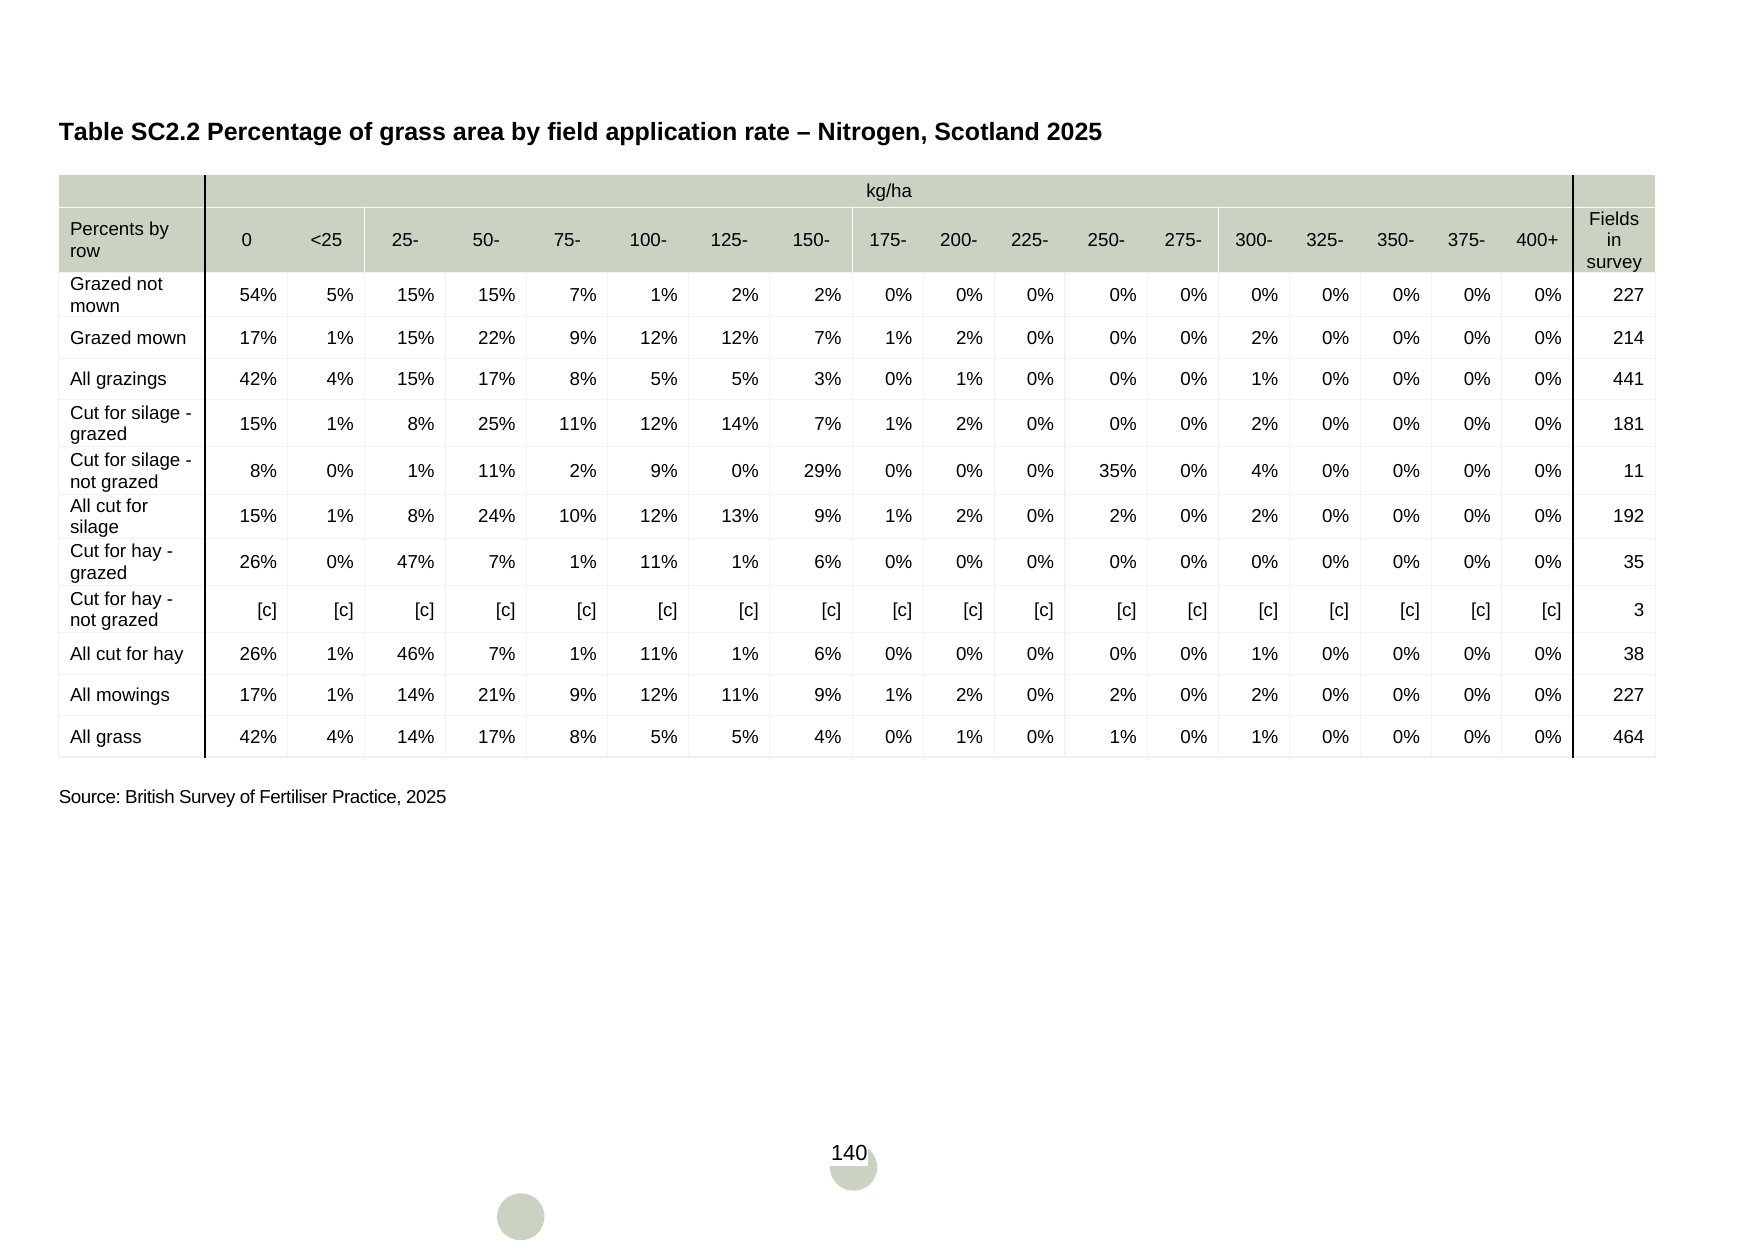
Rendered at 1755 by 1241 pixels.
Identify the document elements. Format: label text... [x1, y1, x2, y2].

table_cell 227 [1574, 675, 1655, 715]
table_cell 2% [1219, 495, 1289, 538]
table_cell [1660, 316, 1664, 358]
table_cell 0% [1502, 495, 1572, 538]
table_cell 0% [853, 447, 923, 493]
table_cell 0% [1361, 400, 1431, 446]
table_cell 2% [924, 317, 994, 358]
table_cell [1660, 399, 1664, 446]
table_cell 6% [770, 633, 852, 674]
table_cell 0% [1432, 633, 1501, 674]
table_cell 0% [1361, 633, 1431, 674]
table_cell 0% [995, 447, 1064, 493]
table_cell 2% [1066, 495, 1147, 538]
table_cell 25- [365, 208, 446, 272]
table_cell 1% [288, 495, 364, 538]
table_cell 300- [1219, 208, 1289, 272]
table_cell 24% [446, 495, 526, 538]
table_cell 0% [1290, 359, 1360, 399]
table_cell 0% [1148, 633, 1218, 674]
table_cell 0% [1290, 400, 1360, 446]
table_cell [c] [206, 586, 287, 632]
table_cell 250- [1065, 208, 1148, 272]
table_cell 17% [206, 675, 287, 715]
table_cell [c] [1219, 586, 1289, 632]
table_cell 4% [770, 716, 852, 756]
table_cell 464 [1574, 716, 1655, 756]
table_cell 35% [1066, 447, 1147, 493]
table_cell 0% [1432, 539, 1501, 585]
table_cell 12% [608, 675, 688, 715]
table_cell 38 [1574, 633, 1655, 674]
table_cell 26% [206, 633, 287, 674]
table_header [59, 175, 204, 207]
table_cell 25% [446, 400, 526, 446]
table_cell 0% [1432, 273, 1501, 316]
table_cell 181 [1574, 400, 1655, 446]
table_cell Percents by row [59, 208, 204, 272]
table_cell 9% [527, 675, 607, 715]
table_cell [c] [1361, 586, 1431, 632]
table_cell [c] [288, 586, 364, 632]
table_cell [1660, 446, 1664, 493]
table_cell 15% [206, 400, 287, 446]
table_cell 0% [1361, 273, 1431, 316]
table_cell 0% [924, 539, 994, 585]
table_cell 5% [689, 716, 769, 756]
table_cell 0% [1148, 539, 1218, 585]
table_cell 7% [770, 317, 852, 358]
table_header kg/ha [206, 175, 1572, 207]
table_cell 0% [1502, 633, 1572, 674]
table_cell 42% [206, 359, 287, 399]
table_cell 0% [1361, 317, 1431, 358]
table_cell [c] [995, 586, 1064, 632]
table_cell 214 [1574, 317, 1655, 358]
table_cell [1660, 538, 1664, 585]
table_cell 15% [446, 273, 526, 316]
table_cell 0% [1290, 317, 1360, 358]
table_cell 12% [689, 317, 769, 358]
table_cell 0% [1148, 359, 1218, 399]
table_cell 9% [527, 317, 607, 358]
table_cell 375- [1431, 208, 1502, 272]
table_cell 1% [853, 317, 923, 358]
table_cell 0% [1361, 359, 1431, 399]
table_cell 5% [608, 359, 688, 399]
table_cell [1660, 632, 1664, 674]
table_cell 0% [1502, 317, 1572, 358]
table_cell 0% [1361, 539, 1431, 585]
table_cell Fields in survey [1574, 208, 1655, 272]
table_cell [1660, 585, 1664, 632]
table_cell 1% [689, 633, 769, 674]
table_cell 0% [853, 539, 923, 585]
table_cell Cut for hay - not grazed [59, 586, 204, 632]
table_cell 7% [527, 273, 607, 316]
table_cell 0% [853, 273, 923, 316]
table_cell [c] [527, 586, 607, 632]
table_cell 0% [1066, 359, 1147, 399]
table_cell 7% [446, 633, 526, 674]
table_cell 0% [1290, 716, 1360, 756]
table_cell 7% [446, 539, 526, 585]
table_cell 11% [527, 400, 607, 446]
table_cell 150- [770, 208, 852, 272]
table_cell All grass [59, 716, 204, 756]
table_cell 10% [527, 495, 607, 538]
table_cell 5% [689, 359, 769, 399]
table_cell 7% [770, 400, 852, 446]
table_cell 29% [770, 447, 852, 493]
table_cell 0% [1290, 495, 1360, 538]
table_cell 1% [1066, 716, 1147, 756]
table_cell 9% [770, 675, 852, 715]
table_cell 0% [1432, 447, 1501, 493]
table_cell 0% [1066, 317, 1147, 358]
table_cell 1% [1219, 716, 1289, 756]
table_cell Grazed not mown [59, 273, 204, 316]
table_cell 0% [1502, 359, 1572, 399]
table_cell 2% [770, 273, 852, 316]
table_cell 0% [924, 273, 994, 316]
table_cell 11% [689, 675, 769, 715]
table_cell 3% [770, 359, 852, 399]
table_cell 0% [1066, 633, 1147, 674]
table_cell 325- [1289, 208, 1360, 272]
table_cell 14% [365, 716, 445, 756]
table_cell 1% [1219, 359, 1289, 399]
table_cell [c] [1502, 586, 1572, 632]
table_cell 0% [1066, 539, 1147, 585]
text Source: British Survey of Fertiliser Practice, 2025 [58, 786, 1559, 808]
table_cell 1% [853, 400, 923, 446]
table_cell 0% [1148, 317, 1218, 358]
table_cell All cut for hay [59, 633, 204, 674]
table_cell 12% [608, 400, 688, 446]
table_cell [c] [446, 586, 526, 632]
table_cell 9% [608, 447, 688, 493]
table_cell 1% [689, 539, 769, 585]
table_cell 0% [1502, 273, 1572, 316]
table_header [1574, 175, 1655, 207]
table_cell 0% [1148, 400, 1218, 446]
table_cell 0% [1432, 400, 1501, 446]
table_cell 0% [924, 633, 994, 674]
table_cell All cut for silage [59, 495, 204, 538]
table_cell 35 [1574, 539, 1655, 585]
table_cell 0% [1361, 495, 1431, 538]
table_cell 275- [1148, 208, 1218, 272]
table_cell [c] [689, 586, 769, 632]
table_cell [c] [608, 586, 688, 632]
table_cell 1% [288, 400, 364, 446]
table_cell [c] [853, 586, 923, 632]
table_cell 5% [608, 716, 688, 756]
table_cell 125- [689, 208, 770, 272]
table_cell 47% [365, 539, 445, 585]
table_cell 54% [206, 273, 287, 316]
table_cell 22% [446, 317, 526, 358]
table_cell 0% [1148, 447, 1218, 493]
table_cell 175- [853, 208, 923, 272]
table_cell 17% [446, 359, 526, 399]
table_cell 0% [853, 633, 923, 674]
table_cell 26% [206, 539, 287, 585]
table_cell 1% [1219, 633, 1289, 674]
table_cell 0% [1219, 273, 1289, 316]
table_cell 12% [608, 317, 688, 358]
table_cell 8% [206, 447, 287, 493]
table_cell 0% [1148, 495, 1218, 538]
table_cell 0% [1290, 539, 1360, 585]
table_cell 17% [206, 317, 287, 358]
table_cell 0% [995, 675, 1064, 715]
table_cell 0% [1066, 273, 1147, 316]
table_cell 1% [288, 633, 364, 674]
table_cell 0% [1432, 317, 1501, 358]
table_cell 0% [1219, 539, 1289, 585]
table_cell 11 [1574, 447, 1655, 493]
table_cell 0% [924, 447, 994, 493]
table_cell Cut for hay - grazed [59, 539, 204, 585]
table_cell 1% [853, 495, 923, 538]
table_cell 42% [206, 716, 287, 756]
table_cell 225- [994, 208, 1065, 272]
table_cell 0% [1290, 675, 1360, 715]
table_cell 1% [288, 675, 364, 715]
table_cell 2% [924, 400, 994, 446]
table_cell 1% [365, 447, 445, 493]
table_cell 1% [924, 359, 994, 399]
table_cell 12% [608, 495, 688, 538]
table_cell 1% [853, 675, 923, 715]
table_cell 8% [527, 716, 607, 756]
table_cell 6% [770, 539, 852, 585]
table_cell [1660, 715, 1664, 756]
table_cell 0% [689, 447, 769, 493]
table_cell 0% [1290, 447, 1360, 493]
table_cell [1660, 358, 1664, 399]
table_cell [1660, 494, 1664, 538]
table_cell 11% [608, 633, 688, 674]
table_cell 441 [1574, 359, 1655, 399]
table_cell 1% [288, 317, 364, 358]
table_cell [c] [770, 586, 852, 632]
table_cell 46% [365, 633, 445, 674]
table_cell 0% [1361, 716, 1431, 756]
table_cell 2% [1219, 400, 1289, 446]
table_cell 2% [1219, 675, 1289, 715]
table_cell [c] [924, 586, 994, 632]
table_cell 0% [1066, 400, 1147, 446]
table_cell 15% [365, 317, 445, 358]
table_cell [1660, 208, 1664, 272]
table_cell 0% [995, 633, 1064, 674]
table_cell 0% [995, 273, 1064, 316]
table_cell 350- [1360, 208, 1431, 272]
table_cell 75- [527, 208, 608, 272]
table_cell [c] [1432, 586, 1501, 632]
table_cell Grazed mown [59, 317, 204, 358]
table_cell 14% [689, 400, 769, 446]
table_cell [c] [1066, 586, 1147, 632]
table_cell [c] [365, 586, 445, 632]
table_cell 0% [1502, 675, 1572, 715]
table_cell 8% [365, 495, 445, 538]
table_cell 15% [206, 495, 287, 538]
table_cell 2% [924, 495, 994, 538]
table_cell 0% [1290, 273, 1360, 316]
table_cell 227 [1574, 273, 1655, 316]
table_cell 1% [527, 539, 607, 585]
table_cell 0% [1502, 400, 1572, 446]
table_cell All grazings [59, 359, 204, 399]
table_cell 8% [365, 400, 445, 446]
table_cell 4% [1219, 447, 1289, 493]
table_cell 1% [527, 633, 607, 674]
table_cell <25 [288, 208, 364, 272]
table_cell 0% [1361, 675, 1431, 715]
table_cell 11% [608, 539, 688, 585]
table_cell 192 [1574, 495, 1655, 538]
table_cell 3 [1574, 586, 1655, 632]
table_cell 0% [1148, 716, 1218, 756]
table_cell 1% [608, 273, 688, 316]
table_cell 1% [924, 716, 994, 756]
table_cell 0% [1432, 716, 1501, 756]
table_cell 400+ [1502, 208, 1572, 272]
table_cell 0% [1361, 447, 1431, 493]
table_cell 0 [206, 208, 288, 272]
table_cell [c] [1290, 586, 1360, 632]
table_cell 0% [995, 317, 1064, 358]
table_header [1655, 175, 1659, 207]
table_cell 0% [1502, 447, 1572, 493]
table_cell 0% [995, 400, 1064, 446]
table_cell 0% [995, 495, 1064, 538]
table_cell 0% [1148, 273, 1218, 316]
table_cell 0% [1502, 716, 1572, 756]
table_cell [c] [1148, 586, 1218, 632]
table_cell 0% [995, 359, 1064, 399]
table_cell 0% [288, 539, 364, 585]
table_cell [1660, 272, 1664, 316]
table_cell 2% [924, 675, 994, 715]
table_cell Cut for silage - grazed [59, 400, 204, 446]
table_cell [1660, 674, 1664, 715]
table_cell 21% [446, 675, 526, 715]
table_cell 15% [365, 273, 445, 316]
table_cell 2% [1219, 317, 1289, 358]
table_cell 17% [446, 716, 526, 756]
table_cell 9% [770, 495, 852, 538]
table_cell 0% [1148, 675, 1218, 715]
table_cell 0% [853, 716, 923, 756]
table_cell 5% [288, 273, 364, 316]
table_cell 2% [527, 447, 607, 493]
table_cell 2% [689, 273, 769, 316]
table_cell 2% [1066, 675, 1147, 715]
table_cell 14% [365, 675, 445, 715]
table_cell 50- [446, 208, 527, 272]
table_cell 0% [1432, 495, 1501, 538]
table_cell 200- [923, 208, 994, 272]
table_header [1660, 175, 1664, 207]
table_cell [1655, 208, 1659, 272]
table_cell 0% [995, 716, 1064, 756]
table_cell 0% [995, 539, 1064, 585]
subtitle Table SC2.2 Percentage of grass area by field application rate – Nitrogen, Scotland 2025 [58, 117, 1559, 146]
table_cell 0% [288, 447, 364, 493]
table_cell Cut for silage - not grazed [59, 447, 204, 493]
table_cell 4% [288, 716, 364, 756]
table_cell 4% [288, 359, 364, 399]
table_cell 11% [446, 447, 526, 493]
table_cell All mowings [59, 675, 204, 715]
table_cell 8% [527, 359, 607, 399]
table_cell 0% [853, 359, 923, 399]
table_cell 0% [1432, 675, 1501, 715]
table_cell 15% [365, 359, 445, 399]
table_cell 0% [1502, 539, 1572, 585]
table_cell 100- [608, 208, 689, 272]
table_cell 13% [689, 495, 769, 538]
table_cell 0% [1290, 633, 1360, 674]
table_cell 0% [1432, 359, 1501, 399]
